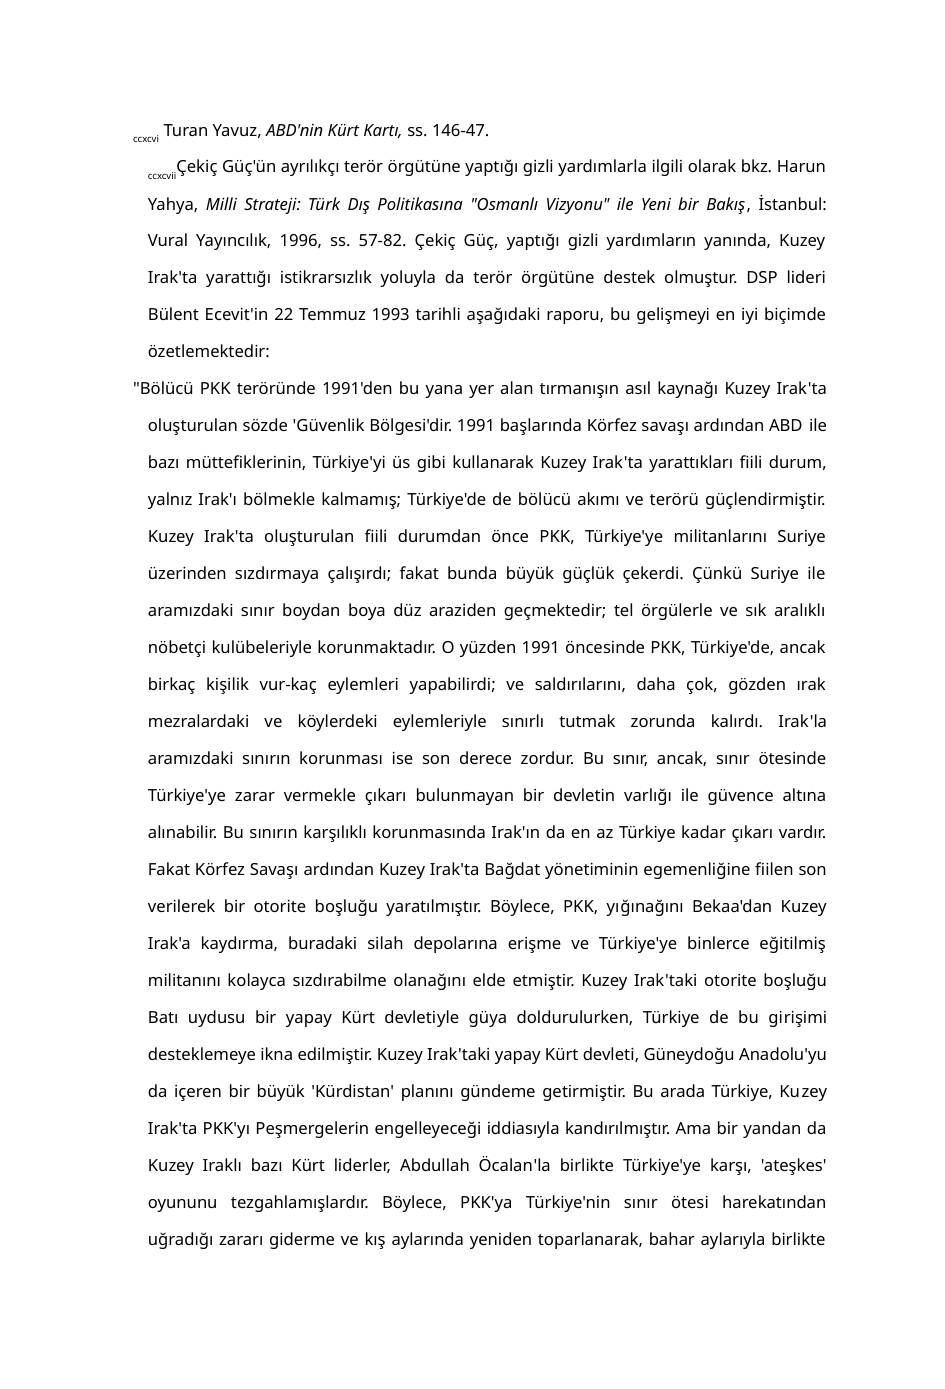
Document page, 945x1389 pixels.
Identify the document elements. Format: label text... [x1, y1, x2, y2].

text "Bölücü PKK teröründe 1991'den bu yana yer alan tırmanışın asıl kaynağı Kuzey Irak'ta oluşturulan sözde 'Güvenlik Bölgesi'dir. 1991 başlarında Körfez savaşı ardından ABD ile bazı müttefiklerinin, Türkiye'yi üs gibi kullanarak Kuzey Irak'ta yarattıkları fiili durum, yalnız Irak'ı bölmekle kalmamış; Türkiye'de de bölücü akımı ve terörü güçlendirmiştir. Kuzey Irak'ta oluşturulan fiili durumdan önce PKK, Türkiye'ye militanlarını Suriye üzerinden sızdırmaya çalışırdı; fakat bunda büyük güçlük çekerdi. Çünkü Suriye ile aramızdaki sınır boydan boya düz araziden geçmektedir; tel örgülerle ve sık aralıklı nöbetçi kulübeleriyle korunmaktadır. O yüzden 1991 öncesinde PKK, Türkiye'de, ancak birkaç kişilik vur-kaç eylemleri yapabilirdi; ve saldırılarını, daha çok, gözden ırak mezralardaki ve köylerdeki eylemleriyle sınırlı tutmak zorunda kalırdı. Irak'la aramızdaki sınırın korunması ise son derece zordur. Bu sınır, ancak, sınır ötesinde Türkiye'ye zarar vermekle çıkarı bulunmayan bir devletin varlığı ile güvence altına alınabilir. Bu sınırın karşılıklı korunmasında Irak'ın da en az Türkiye kadar çıkarı vardır. Fakat Körfez Savaşı ardından Kuzey Irak'ta Bağdat yö­ne­timinin egemenliğine fiilen son verilerek bir otorite boşluğu yaratılmıştır. Böylece, PKK, yı­ğı­nağını Bekaa'dan Kuzey Irak'a kaydırma, buradaki silah depolarına erişme ve Türkiye'ye binlerce eğitilmiş militanını kolayca sızdırabilme olanağını elde etmiştir. Kuzey Irak'taki otorite boşluğu Batı uydusu bir yapay Kürt devletiyle güya doldurulurken, Türkiye de bu gi­ri­şimi desteklemeye ikna edilmiştir. Kuzey Irak'taki yapay Kürt devleti, Güneydoğu Ana­do­lu'yu da içeren bir büyük 'Kürdistan' planını gündeme getirmiştir. Bu arada Türkiye, Ku­zey Irak'ta PKK'yı Peşmergelerin engelleyeceği iddiasıyla kandırılmıştır. Ama bir yandan da Kuzey Iraklı bazı Kürt liderler, Abdullah Öcalan'la birlikte Türkiye'ye karşı, 'ateşkes' oyununu tezgahlamışlardır. Böylece, PKK'ya Türkiye'nin sınır ötesi harekatından uğradığı zararı giderme ve kış aylarında yeniden toparlanarak, bahar aylarıyla birlikte [133, 377, 827, 1264]
text Çekiç Güç'ün ayrılıkçı terör örgütüne yaptığı gizli yardımlarla ilgili olarak bkz. Harun Yahya, Milli Strateji: Türk Dış Politikasına "Osmanlı Vizyonu" ile Yeni bir Bakış, İstanbul: Vural Yayıncılık, 1996, ss. 57-82. Çekiç Güç, yaptığı gizli yardımların yanında, Kuzey Irak'ta ya­rat­tığı istikrarsızlık yoluyla da terör örgütüne destek olmuştur. DSP lideri Bülent Ecevit'in 22 Temmuz 1993 tarihli aşağıdaki raporu, bu gelişmeyi en iyi biçimde özetlemektedir: [148, 155, 827, 377]
text Turan Yavuz, ABD'nin Kürt Kartı, ss. 146-47. [133, 118, 827, 155]
